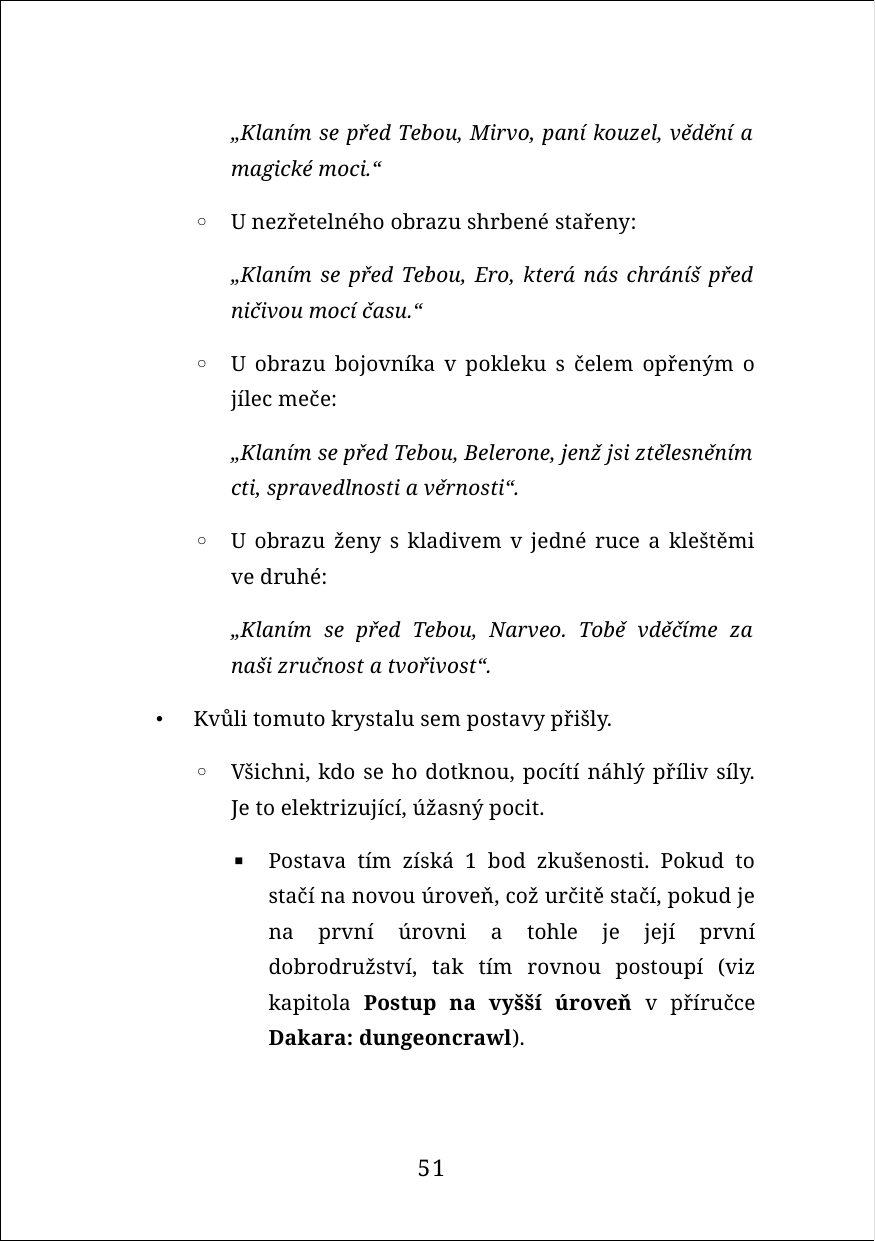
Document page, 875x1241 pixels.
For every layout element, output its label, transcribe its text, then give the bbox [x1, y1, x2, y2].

list Kvůli tomuto krystalu sem postavy přišly. [156, 704, 756, 732]
list „Klaním se před Tebou, Belerone, jenž jsi ztělesněním cti, spravedlnosti a věrnosti“. [193, 438, 756, 502]
list „Klaním se před Tebou, Ero, která nás chráníš před ničivou mocí času.“ [193, 260, 756, 324]
list U nezřetelného obrazu shrbené stařeny: [193, 207, 756, 235]
list Postava tím získá 1 bod zkušenosti. Pokud to stačí na novou úroveň, což určitě stačí, pokud je na první úrovni a tohle je její první dobrodružství, tak tím rovnou postoupí (viz kapitola Postup na vyšší úroveň v příručce Dakara: dungeoncrawl). [231, 846, 756, 1052]
list U obrazu bojovníka v pokleku s čelem opřeným o jílec meče: [193, 349, 756, 413]
list „Klaním se před Tebou, Mirvo, paní kouzel, vědění a magické moci.“ [193, 118, 756, 182]
list U obrazu ženy s kladivem v jedné ruce a kleštěmi ve druhé: [193, 526, 756, 590]
list Všichni, kdo se ho dotknou, pocítí náhlý příliv síly. Je to elektrizující, úžasný pocit. [193, 757, 756, 821]
list „Klaním se před Tebou, Narveo. Tobě vděčíme za naši zručnost a tvořivost“. [193, 615, 756, 679]
